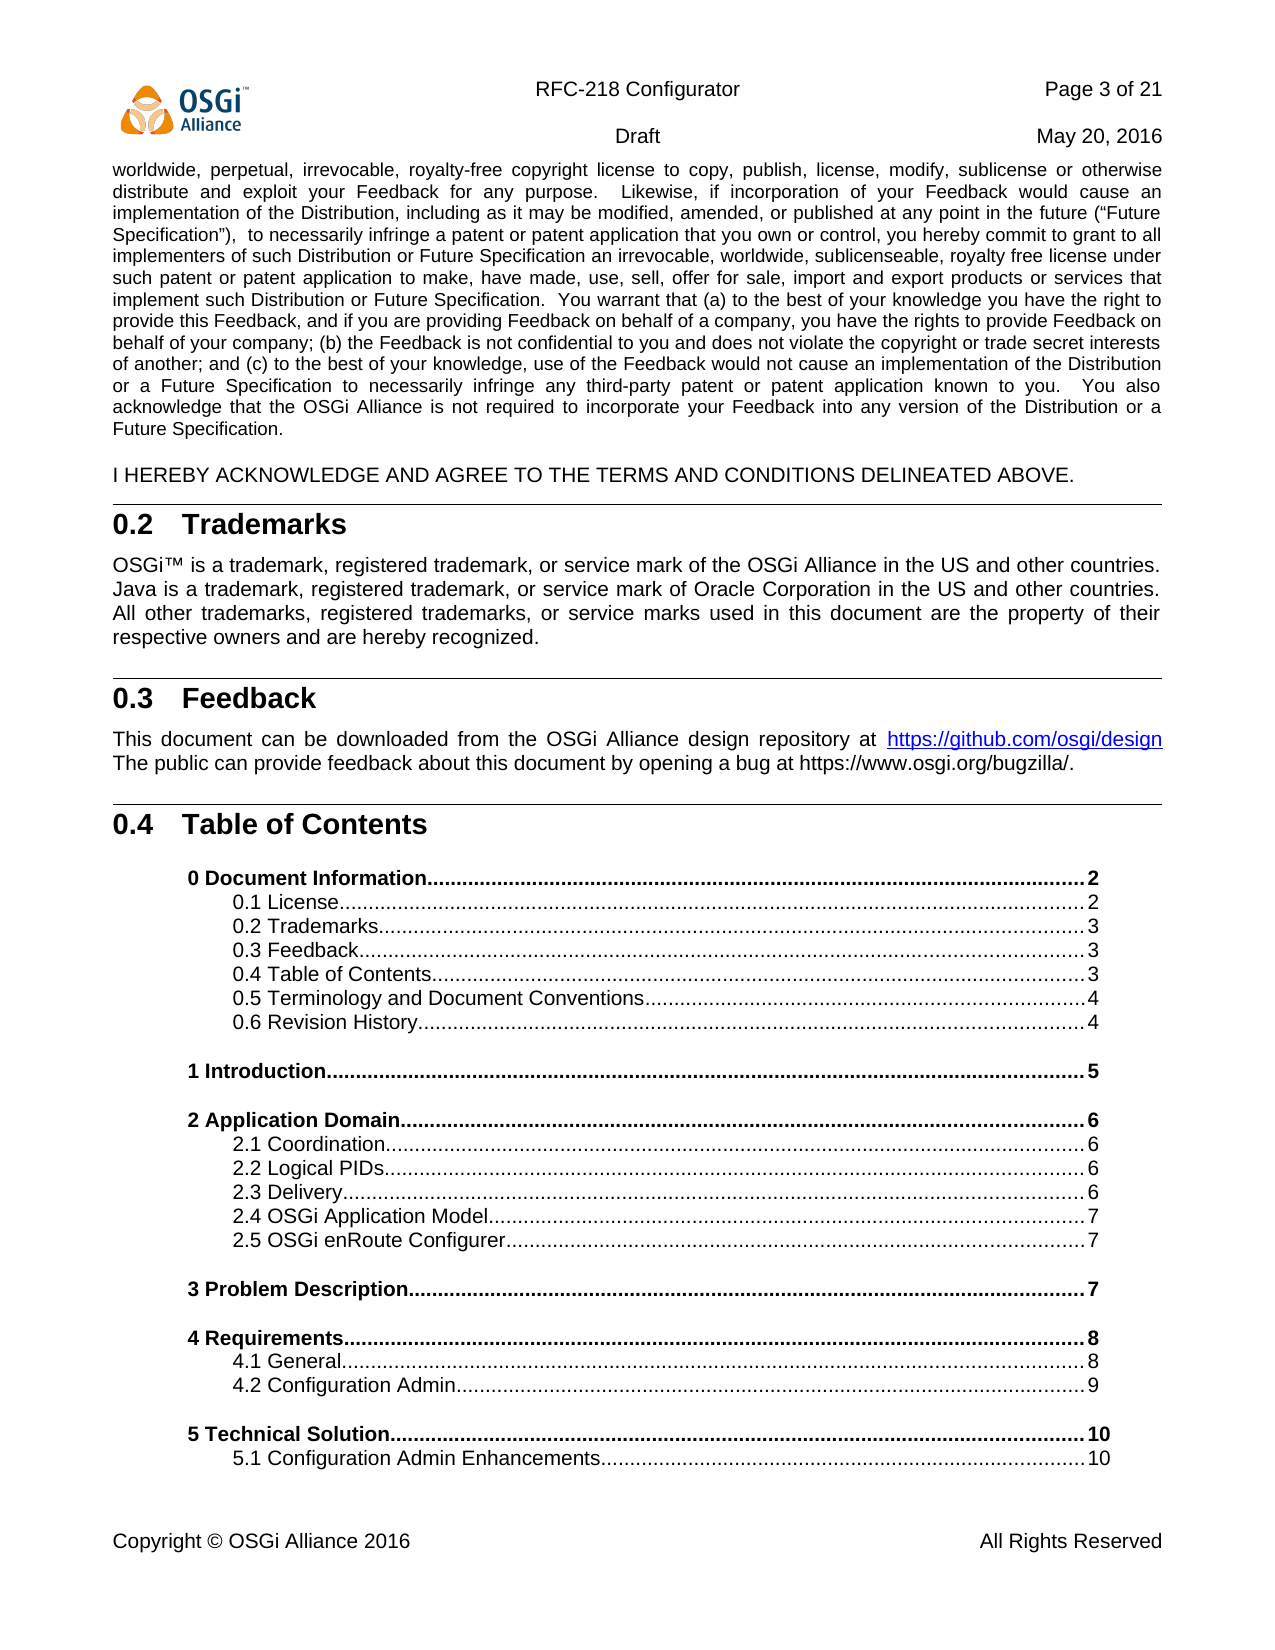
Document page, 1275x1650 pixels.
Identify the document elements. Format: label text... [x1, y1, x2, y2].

picture [113, 78, 257, 142]
text 2.3 Delivery 6 [232, 1179, 1162, 1203]
text 2.5 OSGi enRoute Configurer 7 [232, 1227, 1162, 1251]
text 4.1 General 8 [232, 1349, 1162, 1373]
text 3 Problem Description 7 [187, 1276, 1162, 1300]
text This document can be downloaded from the OSGi Alliance design repository at https://github.com/osgi/design The public can provide feedback about this document by opening a bug at https://www.osgi.org/bugzilla/. [112, 727, 1162, 775]
text 4.2 Configuration Admin 9 [232, 1373, 1162, 1397]
text 2 Application Domain 6 [187, 1108, 1162, 1132]
text 0.1 License 2 [232, 890, 1162, 914]
text 0.6 Revision History 4 [232, 1010, 1162, 1034]
subtitle Table of Contents [112, 805, 1162, 841]
text 0.2 Trademarks 3 [232, 914, 1162, 938]
text 2.2 Logical PIDs 6 [232, 1156, 1162, 1179]
text 1 Introduction 5 [187, 1059, 1162, 1083]
text 0.5 Terminology and Document Conventions 4 [232, 986, 1162, 1010]
subtitle Trademarks [112, 505, 1162, 541]
text I HEREBY ACKNOWLEDGE AND AGREE TO THE TERMS AND CONDITIONS DELINEATED ABOVE. [112, 463, 1162, 487]
text OSGi™ is a trademark, registered trademark, or service mark of the OSGi Alliance in the US and other countries. Java is a trademark, registered trademark, or service mark of Oracle Corporation in the US and other countries. All other trademarks, registered trademarks, or service marks used in this document are the property of their respective owners and are hereby recognized. [112, 553, 1162, 649]
text 2.4 OSGi Application Model 7 [232, 1203, 1162, 1227]
text 4 Requirements 8 [187, 1325, 1162, 1349]
text 2.1 Coordination 6 [232, 1132, 1162, 1156]
text worldwide, perpetual, irrevocable, royalty-free copyright license to copy, publish, license, modify, sublicense or otherwise distribute and exploit your Feedback for any purpose. Likewise, if incorporation of your Feedback would cause an implementation of the Distribution, including as it may be modified, amended, or published at any point in the future (“Future Specification”), to necessarily infringe a patent or patent application that you own or control, you hereby commit to grant to all implementers of such Distribution or Future Specification an irrevocable, worldwide, sublicenseable, royalty free license under such patent or patent application to make, have made, use, sell, offer for sale, import and export products or services that implement such Distribution or Future Specification. You warrant that (a) to the best of your knowledge you have the right to provide this Feedback, and if you are providing Feedback on behalf of a company, you have the rights to provide Feedback on behalf of your company; (b) the Feedback is not confidential to you and does not violate the copyright or trade secret interests of another; and (c) to the best of your knowledge, use of the Feedback would not cause an implementation of the Distribution or a Future Specification to necessarily infringe any third-party patent or patent application known to you. You also acknowledge that the OSGi Alliance is not required to incorporate your Feedback into any version of the Distribution or a Future Specification. [112, 159, 1162, 439]
text 5 Technical Solution 10 [187, 1422, 1162, 1446]
text 0 Document Information 2 [187, 866, 1162, 890]
text 5.1 Configuration Admin Enhancements 10 [232, 1446, 1162, 1470]
text 0.4 Table of Contents 3 [232, 962, 1162, 986]
text 0.3 Feedback 3 [232, 938, 1162, 962]
subtitle Feedback [112, 679, 1162, 715]
